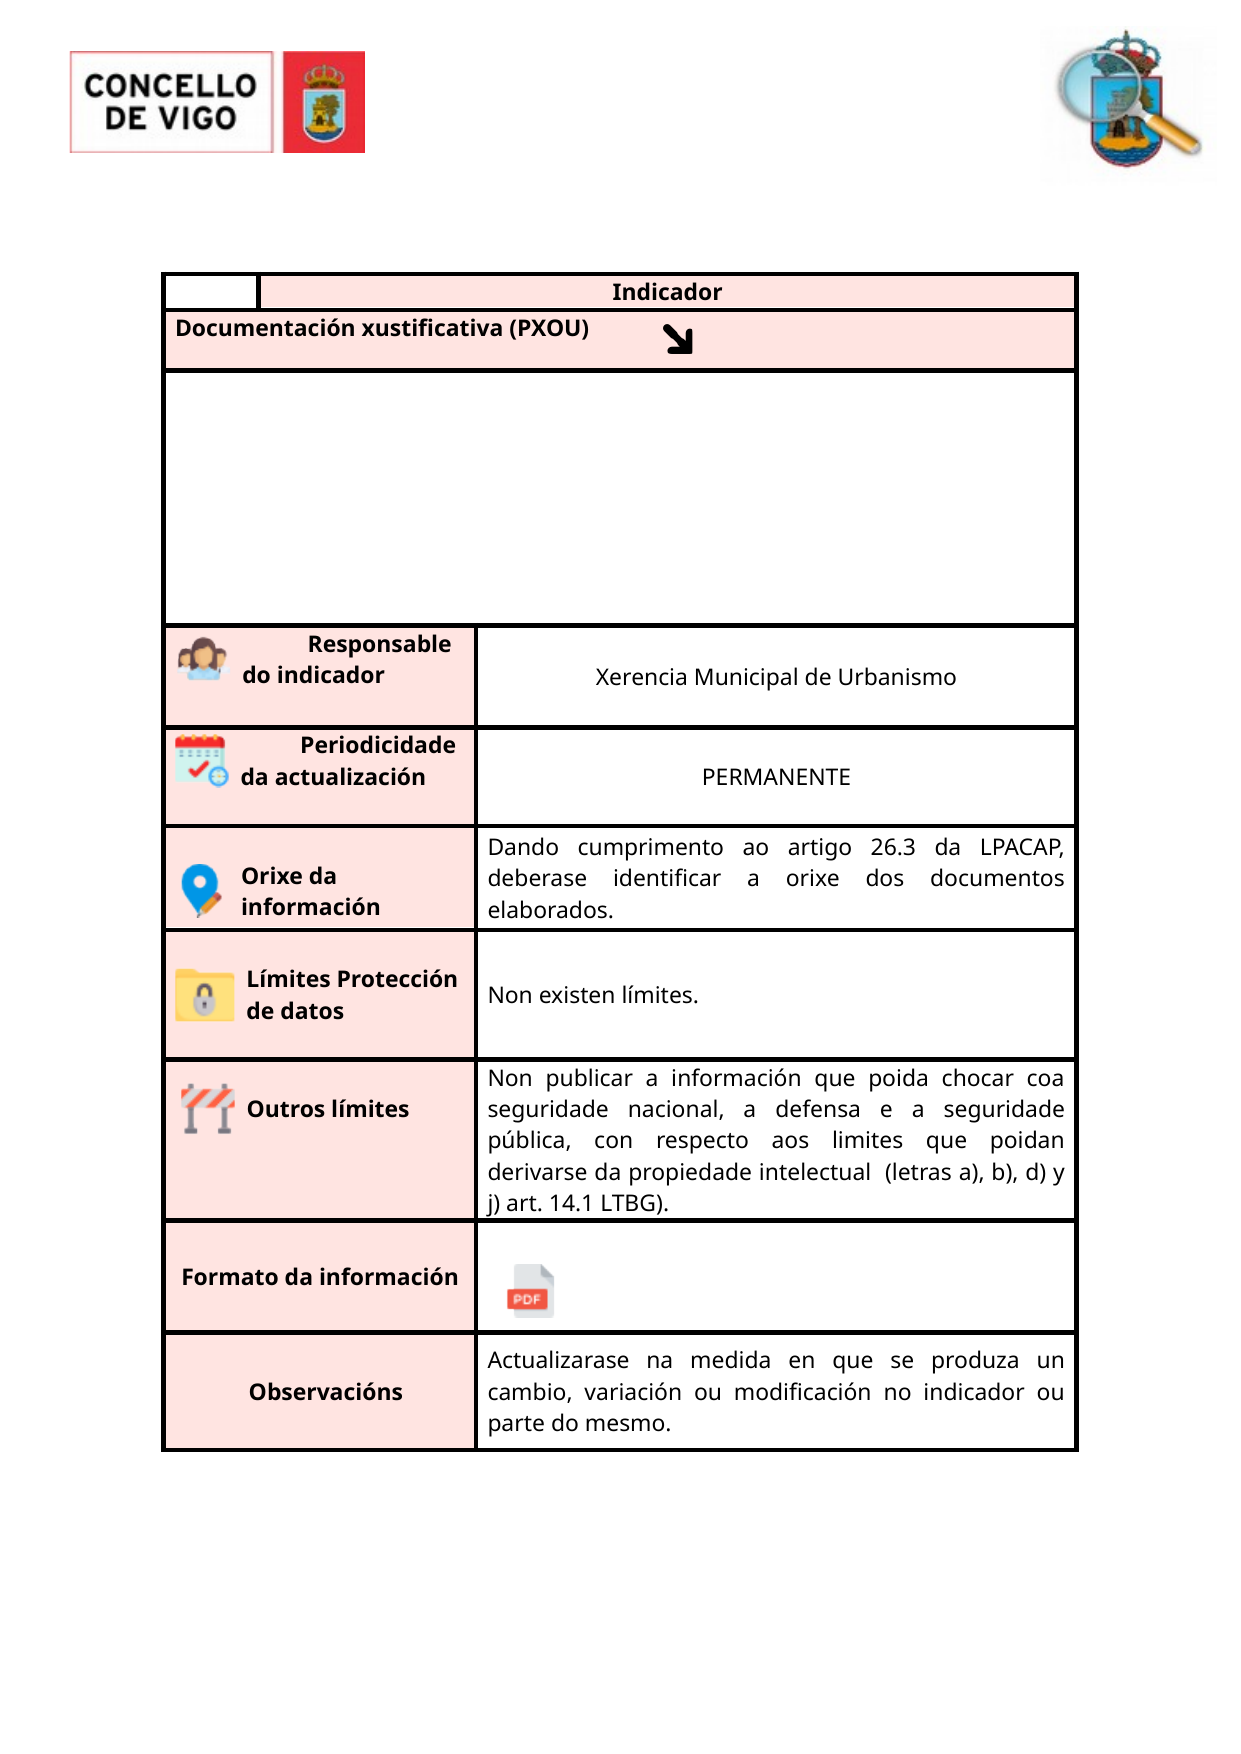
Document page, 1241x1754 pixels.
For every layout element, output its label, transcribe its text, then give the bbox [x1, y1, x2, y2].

table_cell Formato da información [166, 1223, 474, 1330]
table_cell Actualizarase na medida en que se produza un cambio, variación ou modificación no indicador ou parte do mesmo. [478, 1335, 1074, 1448]
picture [175, 966, 235, 1026]
table_cell Responsable do indicador [166, 628, 474, 725]
table_cell Non existen límites. [478, 932, 1074, 1057]
picture [177, 632, 231, 686]
table_header [166, 276, 256, 307]
table_cell Dando cumprimento ao artigo 26.3 da LPACAP, deberase identificar a orixe dos documentos elaborados. [478, 828, 1074, 927]
table_cell Non publicar a información que poida chocar coa seguridade nacional, a defensa e a seguridade pública, con respecto aos limites que poidan derivarse da propiedade intelectual (letras a), b), d) y j) art. 14.1 LTBG). [478, 1062, 1074, 1218]
table_cell Documentación xustificativa (PXOU) [166, 312, 1074, 368]
picture [175, 734, 229, 788]
picture [663, 324, 693, 354]
table_header Indicador [261, 276, 1074, 307]
picture [193, 876, 207, 888]
table_cell Observacións [166, 1335, 474, 1448]
table_cell Periodicidade da actualización [166, 730, 474, 824]
picture [69, 51, 365, 153]
picture [1040, 26, 1218, 186]
picture [181, 1082, 235, 1136]
picture [175, 864, 229, 918]
table_cell PERMANENTE [478, 730, 1074, 824]
table_cell Orixe da información [166, 828, 474, 927]
picture [504, 1264, 558, 1318]
table_cell Xerencia Municipal de Urbanismo [478, 628, 1074, 725]
table_cell [478, 1223, 1074, 1330]
table_cell Límites Protección de datos [166, 932, 474, 1057]
table_cell [166, 373, 1074, 623]
table_cell Outros límites [166, 1062, 474, 1218]
